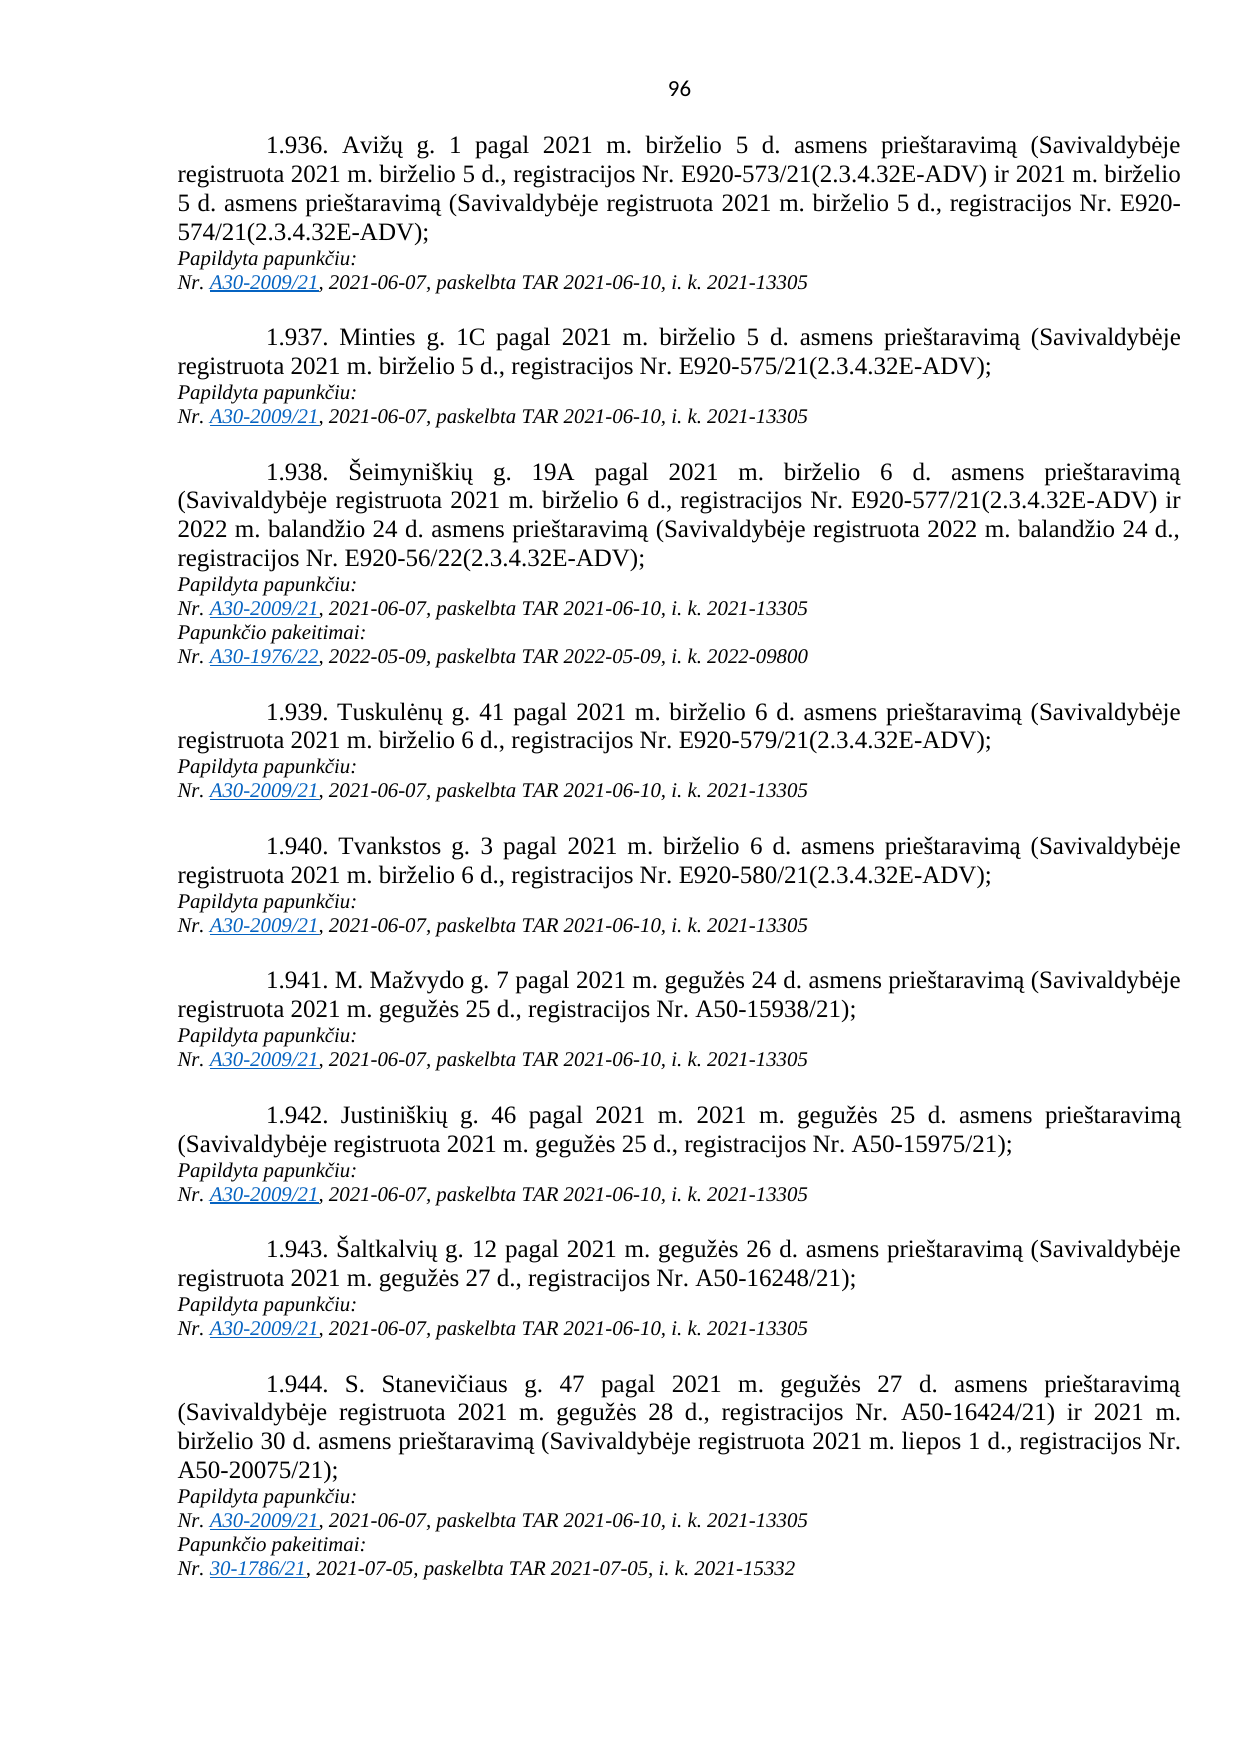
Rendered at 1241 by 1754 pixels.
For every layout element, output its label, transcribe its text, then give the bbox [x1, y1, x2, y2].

text Papildyta papunkčiu: [177, 754, 1181, 778]
text Nr. A30-2009/21, 2021-06-07, paskelbta TAR 2021-06-10, i. k. 2021-13305 [177, 1316, 1181, 1340]
text Nr. A30-1976/22, 2022-05-09, paskelbta TAR 2022-05-09, i. k. 2022-09800 [177, 644, 1181, 668]
text Nr. A30-2009/21, 2021-06-07, paskelbta TAR 2021-06-10, i. k. 2021-13305 [177, 778, 1181, 802]
text Nr. A30-2009/21, 2021-06-07, paskelbta TAR 2021-06-10, i. k. 2021-13305 [177, 1508, 1181, 1532]
text 1.938. Šeimyniškių g. 19A pagal 2021 m. birželio 6 d. asmens prieštaravimą (Savivaldybėje registruota 2021 m. birželio 6 d., registracijos Nr. E920-577/21(2.3.4.32E-ADV) ir 2022 m. balandžio 24 d. asmens prieštaravimą (Savivaldybėje registruota 2022 m. balandžio 24 d., registracijos Nr. E920-56/22(2.3.4.32E-ADV); [177, 457, 1181, 572]
text Nr. A30-2009/21, 2021-06-07, paskelbta TAR 2021-06-10, i. k. 2021-13305 [177, 1047, 1181, 1071]
text 1.939. Tuskulėnų g. 41 pagal 2021 m. birželio 6 d. asmens prieštaravimą (Savivaldybėje registruota 2021 m. birželio 6 d., registracijos Nr. E920-579/21(2.3.4.32E-ADV); [177, 697, 1181, 754]
text Nr. A30-2009/21, 2021-06-07, paskelbta TAR 2021-06-10, i. k. 2021-13305 [177, 404, 1181, 428]
text 1.937. Minties g. 1C pagal 2021 m. birželio 5 d. asmens prieštaravimą (Savivaldybėje registruota 2021 m. birželio 5 d., registracijos Nr. E920-575/21(2.3.4.32E-ADV); [177, 322, 1181, 380]
text Nr. A30-2009/21, 2021-06-07, paskelbta TAR 2021-06-10, i. k. 2021-13305 [177, 1182, 1181, 1206]
text 1.944. S. Stanevičiaus g. 47 pagal 2021 m. gegužės 27 d. asmens prieštaravimą (Savivaldybėje registruota 2021 m. gegužės 28 d., registracijos Nr. A50-16424/21) ir 2021 m. birželio 30 d. asmens prieštaravimą (Savivaldybėje registruota 2021 m. liepos 1 d., registracijos Nr. A50-20075/21); [177, 1369, 1181, 1484]
text Papildyta papunkčiu: [177, 1023, 1181, 1047]
text 1.940. Tvankstos g. 3 pagal 2021 m. birželio 6 d. asmens prieštaravimą (Savivaldybėje registruota 2021 m. birželio 6 d., registracijos Nr. E920-580/21(2.3.4.32E-ADV); [177, 831, 1181, 889]
text Nr. A30-2009/21, 2021-06-07, paskelbta TAR 2021-06-10, i. k. 2021-13305 [177, 596, 1181, 620]
text Papildyta papunkčiu: [177, 889, 1181, 913]
text Papunkčio pakeitimai: [177, 1532, 1181, 1556]
text Papildyta papunkčiu: [177, 1292, 1181, 1316]
text Nr. 30-1786/21, 2021-07-05, paskelbta TAR 2021-07-05, i. k. 2021-15332 [177, 1556, 1181, 1580]
text Papunkčio pakeitimai: [177, 620, 1181, 644]
text Papildyta papunkčiu: [177, 1484, 1181, 1508]
text 1.943. Šaltkalvių g. 12 pagal 2021 m. gegužės 26 d. asmens prieštaravimą (Savivaldybėje registruota 2021 m. gegužės 27 d., registracijos Nr. A50-16248/21); [177, 1234, 1181, 1292]
text Papildyta papunkčiu: [177, 246, 1181, 270]
text 1.936. Avižų g. 1 pagal 2021 m. birželio 5 d. asmens prieštaravimą (Savivaldybėje registruota 2021 m. birželio 5 d., registracijos Nr. E920-573/21(2.3.4.32E-ADV) ir 2021 m. birželio 5 d. asmens prieštaravimą (Savivaldybėje registruota 2021 m. birželio 5 d., registracijos Nr. E920-574/21(2.3.4.32E-ADV); [177, 131, 1181, 246]
text 1.941. M. Mažvydo g. 7 pagal 2021 m. gegužės 24 d. asmens prieštaravimą (Savivaldybėje registruota 2021 m. gegužės 25 d., registracijos Nr. A50-15938/21); [177, 966, 1181, 1023]
text Nr. A30-2009/21, 2021-06-07, paskelbta TAR 2021-06-10, i. k. 2021-13305 [177, 913, 1181, 937]
text 1.942. Justiniškių g. 46 pagal 2021 m. 2021 m. gegužės 25 d. asmens prieštaravimą (Savivaldybėje registruota 2021 m. gegužės 25 d., registracijos Nr. A50-15975/21); [177, 1100, 1181, 1157]
text Papildyta papunkčiu: [177, 380, 1181, 404]
text Papildyta papunkčiu: [177, 572, 1181, 596]
text Nr. A30-2009/21, 2021-06-07, paskelbta TAR 2021-06-10, i. k. 2021-13305 [177, 270, 1181, 294]
text Papildyta papunkčiu: [177, 1157, 1181, 1182]
